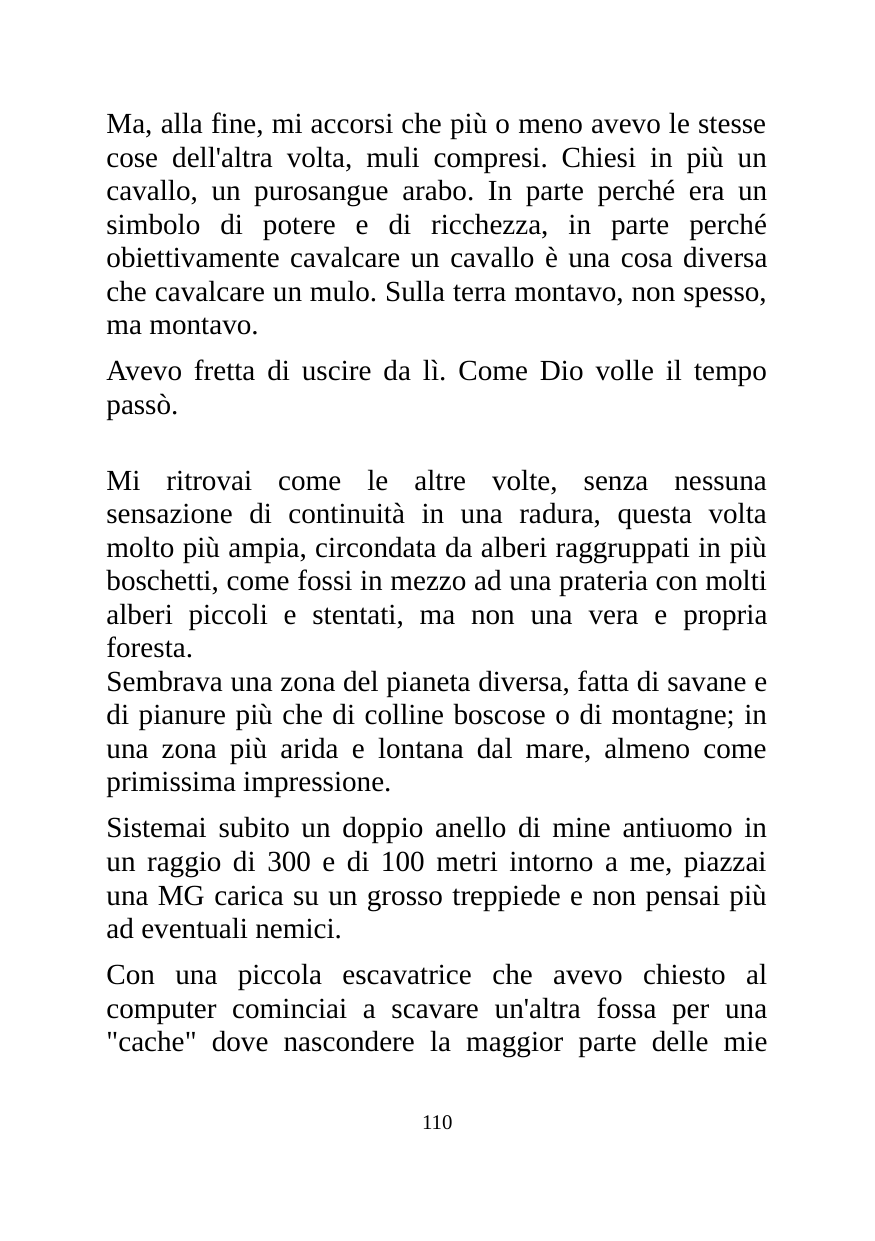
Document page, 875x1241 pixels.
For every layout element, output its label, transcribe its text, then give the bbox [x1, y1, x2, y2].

text Sistemai subito un doppio anello di mine antiuomo in un raggio di 300 e di 100 metri intorno a me, piazzai una MG carica su un grosso treppiede e non pensai più ad eventuali nemici. [106, 811, 768, 945]
text Mi ritrovai come le altre volte, senza nessuna sensazione di continuità in una radura, questa volta molto più ampia, circondata da alberi raggruppati in più boschetti, come fossi in mezzo ad una prateria con molti alberi piccoli e stentati, ma non una vera e propria foresta. [106, 463, 768, 664]
text Ma, alla fine, mi accorsi che più o meno avevo le stesse cose dell'altra volta, muli compresi. Chiesi in più un cavallo, un purosangue arabo. In parte perché era un simbolo di potere e di ricchezza, in parte perché obiettivamente cavalcare un cavallo è una cosa diversa che cavalcare un mulo. Sulla terra montavo, non spesso, ma montavo. [106, 106, 768, 341]
text Sembrava una zona del pianeta diversa, fatta di savane e di pianure più che di colline boscose o di montagne; in una zona più arida e lontana dal mare, almeno come primissima impressione. [106, 664, 768, 798]
text Con una piccola escavatrice che avevo chiesto al computer cominciai a scavare un'altra fossa per una "cache" dove nascondere la maggior parte delle mie [106, 957, 768, 1058]
text Avevo fretta di uscire da lì. Come Dio volle il tempo passò. [106, 353, 768, 421]
